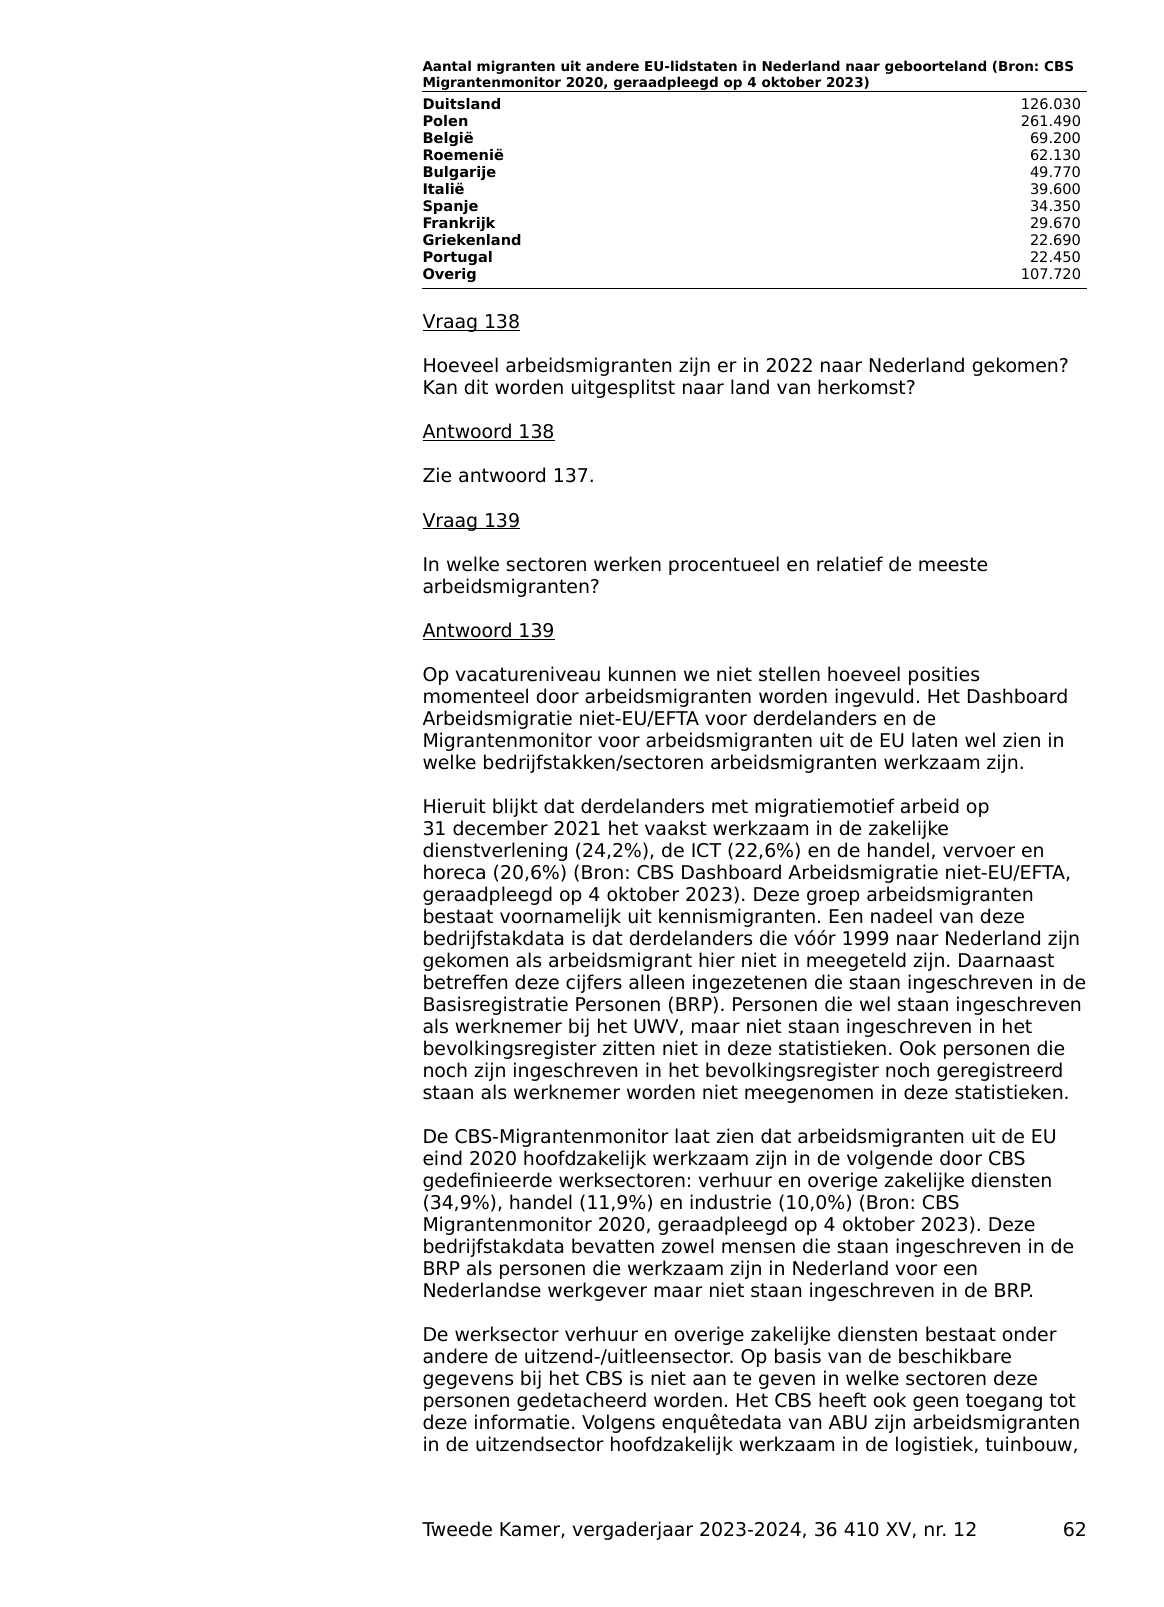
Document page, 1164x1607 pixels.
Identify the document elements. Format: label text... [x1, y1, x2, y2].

text In welke sectoren werken procentueel en relatief de meeste arbeidsmigranten? [422, 554, 1087, 598]
table_cell Spanje [422, 198, 983, 215]
table_cell Bulgarije [422, 164, 983, 181]
table_header Aantal migranten uit andere EU-lidstaten in Nederland naar geboorteland (Bron: CBS Migrantenmonitor 2020, geraadpleegd op 4 oktober 2023) [422, 59, 1087, 91]
subtitle Antwoord 138 [422, 421, 1087, 443]
table_cell Duitsland [422, 92, 983, 113]
table_cell Griekenland [422, 232, 983, 249]
table_cell 126.030 [983, 92, 1087, 113]
text Hieruit blijkt dat derdelanders met migratiemotief arbeid op 31 december 2021 het vaakst werkzaam in de zakelijke dienstverlening (24,2%), de ICT (22,6%) en de handel, vervoer en horeca (20,6%) (Bron: CBS Dashboard Arbeidsmigratie niet-EU/EFTA, geraadpleegd op 4 oktober 2023). Deze groep arbeidsmigranten bestaat voornamelijk uit kennismigranten. Een nadeel van deze bedrijfstakdata is dat derdelanders die vóór 1999 naar Nederland zijn gekomen als arbeidsmigrant hier niet in meegeteld zijn. Daarnaast betreffen deze cijfers alleen ingezetenen die staan ingeschreven in de Basisregistratie Personen (BRP). Personen die wel staan ingeschreven als werknemer bij het UWV, maar niet staan ingeschreven in het bevolkingsregister zitten niet in deze statistieken. Ook personen die noch zijn ingeschreven in het bevolkingsregister noch geregistreerd staan als werknemer worden niet meegenomen in deze statistieken. [422, 796, 1087, 1104]
table_cell Frankrijk [422, 215, 983, 232]
table_cell Polen [422, 113, 983, 130]
table_cell Italië [422, 181, 983, 198]
table_cell 49.770 [983, 164, 1087, 181]
text De CBS-Migrantenmonitor laat zien dat arbeidsmigranten uit de EU eind 2020 hoofdzakelijk werkzaam zijn in de volgende door CBS gedefinieerde werksectoren: verhuur en overige zakelijke diensten (34,9%), handel (11,9%) en industrie (10,0%) (Bron: CBS Migrantenmonitor 2020, geraadpleegd op 4 oktober 2023). Deze bedrijfstakdata bevatten zowel mensen die staan ingeschreven in de BRP als personen die werkzaam zijn in Nederland voor een Nederlandse werkgever maar niet staan ingeschreven in de BRP. [422, 1126, 1087, 1302]
table_cell 39.600 [983, 181, 1087, 198]
table_cell 62.130 [983, 147, 1087, 164]
text Hoeveel arbeidsmigranten zijn er in 2022 naar Nederland gekomen? Kan dit worden uitgesplitst naar land van herkomst? [422, 355, 1087, 399]
subtitle Vraag 139 [422, 509, 1087, 532]
table_cell 34.350 [983, 198, 1087, 215]
text De werksector verhuur en overige zakelijke diensten bestaat onder andere de uitzend-/uitleensector. Op basis van de beschikbare gegevens bij het CBS is niet aan te geven in welke sectoren deze personen gedetacheerd worden. Het CBS heeft ook geen toegang tot deze informatie. Volgens enquêtedata van ABU zijn arbeidsmigranten in de uitzendsector hoofdzakelijk werkzaam in de logistiek, tuinbouw, [422, 1324, 1087, 1456]
table_cell 22.690 [983, 232, 1087, 249]
table_cell Overig [422, 266, 983, 288]
subtitle Vraag 138 [422, 311, 1087, 333]
subtitle Antwoord 139 [422, 620, 1087, 642]
table_cell België [422, 130, 983, 147]
table_cell 69.200 [983, 130, 1087, 147]
text Zie antwoord 137. [422, 465, 1087, 487]
table_cell 261.490 [983, 113, 1087, 130]
table_cell 22.450 [983, 249, 1087, 266]
table_cell Portugal [422, 249, 983, 266]
table_cell 107.720 [983, 266, 1087, 288]
text Op vacatureniveau kunnen we niet stellen hoeveel posities momenteel door arbeidsmigranten worden ingevuld. Het Dashboard Arbeidsmigratie niet-EU/EFTA voor derdelanders en de Migrantenmonitor voor arbeidsmigranten uit de EU laten wel zien in welke bedrijfstakken/sectoren arbeidsmigranten werkzaam zijn. [422, 664, 1087, 774]
table_cell 29.670 [983, 215, 1087, 232]
table_cell Roemenië [422, 147, 983, 164]
